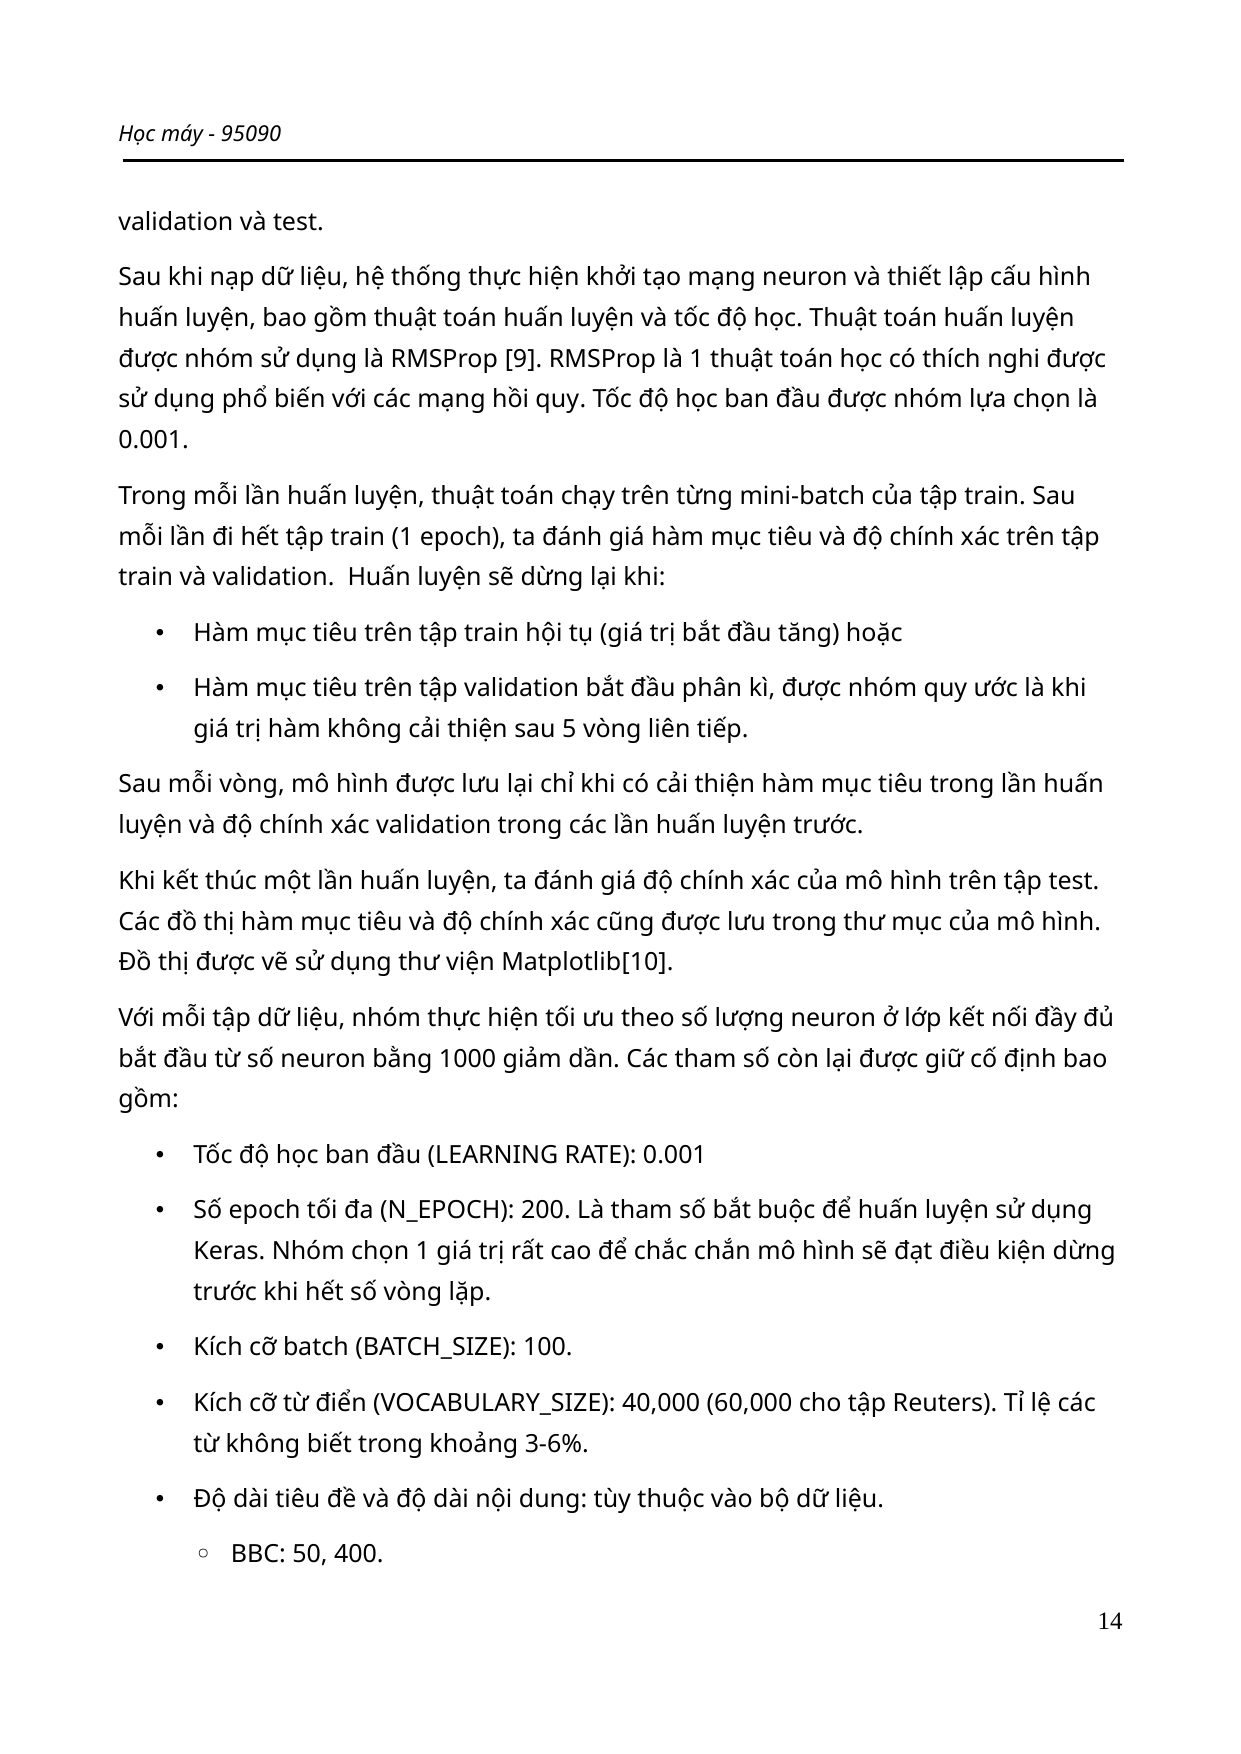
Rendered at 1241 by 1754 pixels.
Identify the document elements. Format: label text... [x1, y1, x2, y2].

text Sau mỗi vòng, mô hình được lưu lại chỉ khi có cải thiện hàm mục tiêu trong lần huấn luyện và độ chính xác validation trong các lần huấn luyện trước. [118, 766, 1122, 841]
list Hàm mục tiêu trên tập train hội tụ (giá trị bắt đầu tăng) hoặc [156, 614, 1122, 648]
text Trong mỗi lần huấn luyện, thuật toán chạy trên từng mini-batch của tập train. Sau mỗi lần đi hết tập train (1 epoch), ta đánh giá hàm mục tiêu và độ chính xác trên tập train và validation. Huấn luyện sẽ dừng lại khi: [118, 477, 1122, 593]
list Số epoch tối đa (N_EPOCH): 200. Là tham số bắt buộc để huấn luyện sử dụng Keras. Nhóm chọn 1 giá trị rất cao để chắc chắn mô hình sẽ đạt điều kiện dừng trước khi hết số vòng lặp. [156, 1192, 1122, 1308]
text Với mỗi tập dữ liệu, nhóm thực hiện tối ưu theo số lượng neuron ở lớp kết nối đầy đủ bắt đầu từ số neuron bằng 1000 giảm dần. Các tham số còn lại được giữ cố định bao gồm: [118, 999, 1122, 1115]
text Sau khi nạp dữ liệu, hệ thống thực hiện khởi tạo mạng neuron và thiết lập cấu hình huấn luyện, bao gồm thuật toán huấn luyện và tốc độ học. Thuật toán huấn luyện được nhóm sử dụng là RMSProp [9]. RMSProp là 1 thuật toán học có thích nghi được sử dụng phổ biến với các mạng hồi quy. Tốc độ học ban đầu được nhóm lựa chọn là 0.001. [118, 258, 1122, 456]
list Kích cỡ từ điển (VOCABULARY_SIZE): 40,000 (60,000 cho tập Reuters). Tỉ lệ các từ không biết trong khoảng 3-6%. [156, 1384, 1122, 1459]
list Kích cỡ batch (BATCH_SIZE): 100. [156, 1329, 1122, 1363]
text Khi kết thúc một lần huấn luyện, ta đánh giá độ chính xác của mô hình trên tập test. Các đồ thị hàm mục tiêu và độ chính xác cũng được lưu trong thư mục của mô hình. Đồ thị được vẽ sử dụng thư viện Matplotlib[10]. [118, 862, 1122, 978]
list Độ dài tiêu đề và độ dài nội dung: tùy thuộc vào bộ dữ liệu. [156, 1481, 1122, 1515]
list BBC: 50, 400. [193, 1536, 1122, 1570]
text validation và test. [118, 203, 1122, 237]
list Hàm mục tiêu trên tập validation bắt đầu phân kì, được nhóm quy ước là khi giá trị hàm không cải thiện sau 5 vòng liên tiếp. [156, 670, 1122, 745]
list Tốc độ học ban đầu (LEARNING RATE): 0.001 [156, 1136, 1122, 1171]
